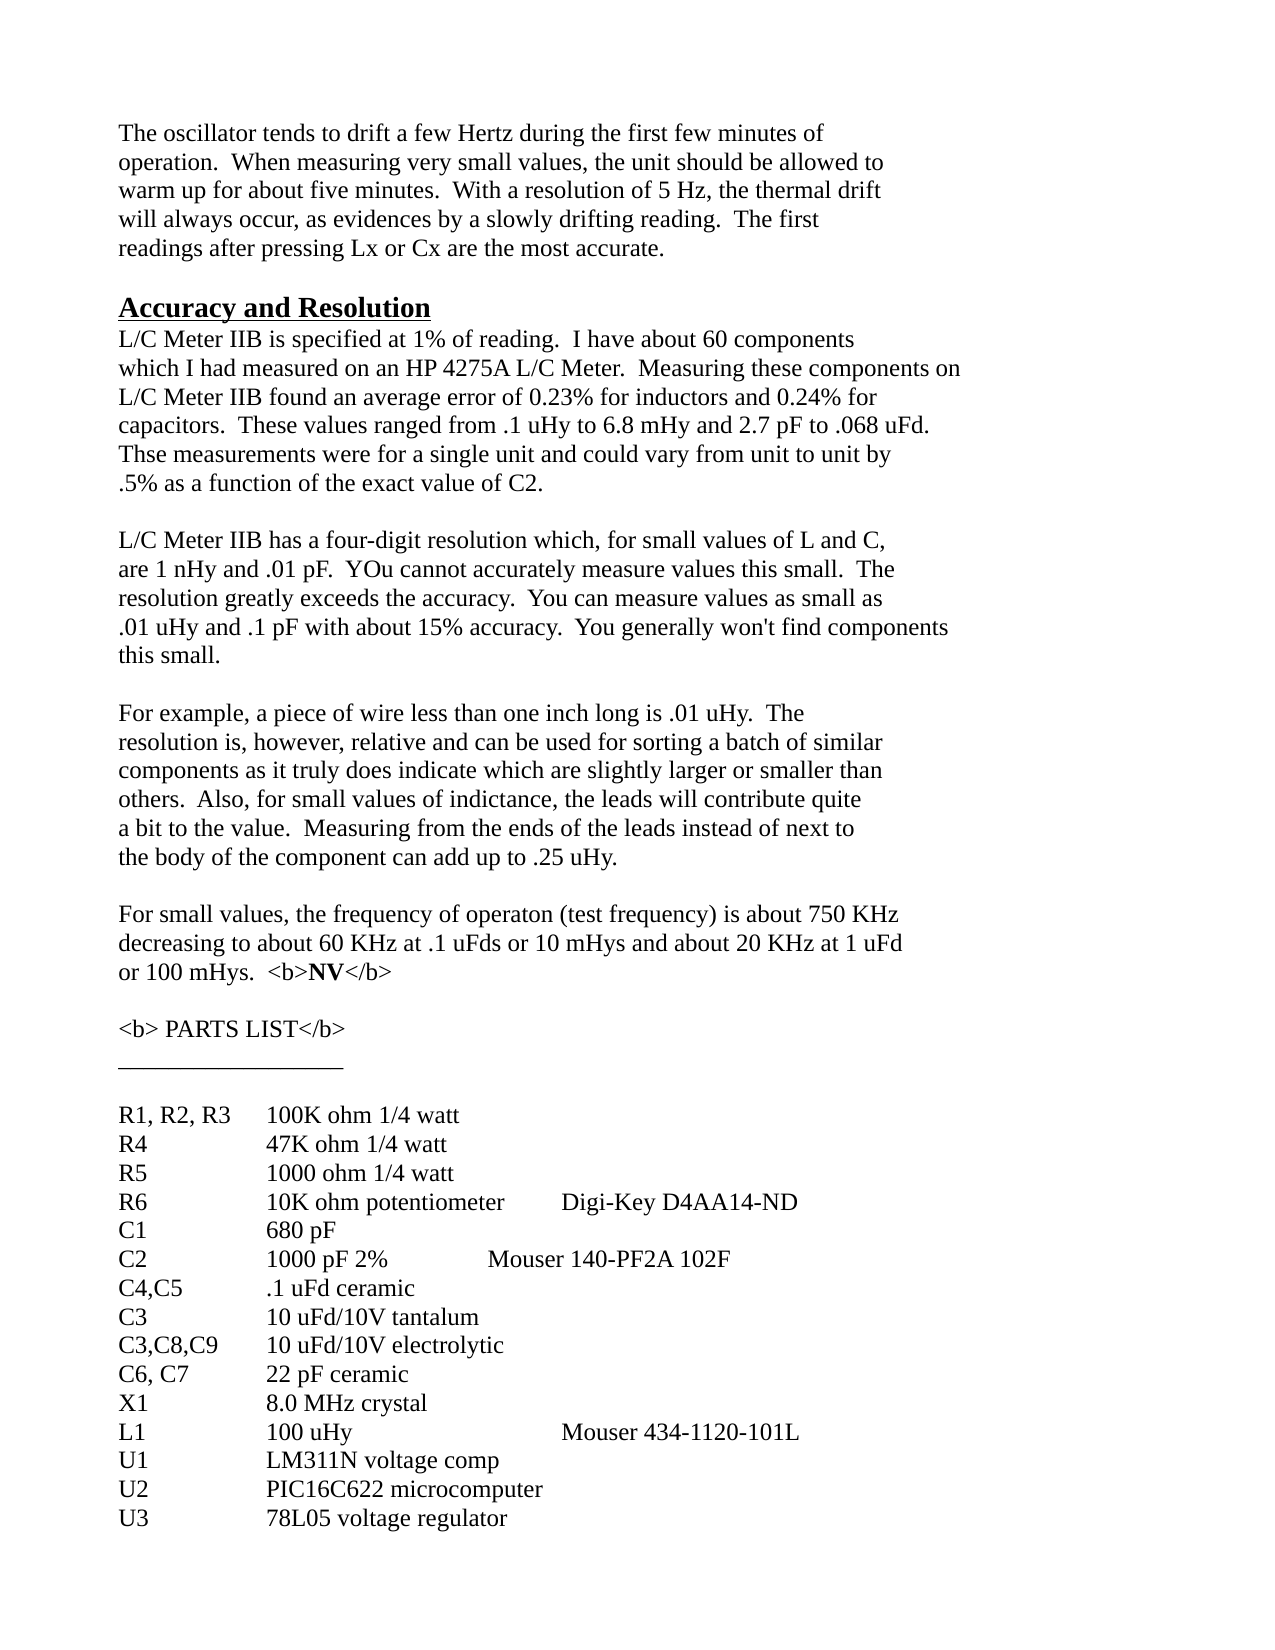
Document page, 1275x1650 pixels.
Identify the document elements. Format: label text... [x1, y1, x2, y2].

text operation. When measuring very small values, the unit should be allowed to [118, 147, 1157, 176]
text capacitors. These values ranged from .1 uHy to 6.8 mHy and 2.7 pF to .068 uFd. [118, 410, 1157, 439]
text R1, R2, R3 100K ohm 1/4 watt [118, 1100, 1157, 1129]
text L/C Meter IIB has a four-digit resolution which, for small values of L and C, [118, 525, 1157, 554]
text U3 78L05 voltage regulator [118, 1503, 1157, 1532]
text C2 1000 pF 2% Mouser 140-PF2A 102F [118, 1244, 1157, 1273]
text L/C Meter IIB found an average error of 0.23% for inductors and 0.24% for [118, 382, 1157, 410]
text Accuracy and Resolution [118, 291, 1157, 324]
text the body of the component can add up to .25 uHy. [118, 842, 1157, 870]
text C1 680 pF [118, 1215, 1157, 1244]
text a bit to the value. Measuring from the ends of the leads instead of next to [118, 813, 1157, 842]
text C3,C8,C9 10 uFd/10V electrolytic [118, 1330, 1157, 1359]
text this small. [118, 640, 1157, 669]
text will always occur, as evidences by a slowly drifting reading. The first [118, 204, 1157, 233]
text R5 1000 ohm 1/4 watt [118, 1158, 1157, 1187]
text .01 uHy and .1 pF with about 15% accuracy. You generally won't find components [118, 612, 1157, 640]
text The oscillator tends to drift a few Hertz during the first few minutes of [118, 118, 1157, 147]
text For small values, the frequency of operaton (test frequency) is about 750 KHz [118, 899, 1157, 928]
text readings after pressing Lx or Cx are the most accurate. [118, 233, 1157, 262]
text or 100 mHys. <b>NV</b> [118, 957, 1157, 985]
text are 1 nHy and .01 pF. YOu cannot accurately measure values this small. The [118, 554, 1157, 583]
text resolution greatly exceeds the accuracy. You can measure values as small as [118, 583, 1157, 612]
text which I had measured on an HP 4275A L/C Meter. Measuring these components on [118, 353, 1157, 382]
text resolution is, however, relative and can be used for sorting a batch of similar [118, 727, 1157, 755]
text components as it truly does indicate which are slightly larger or smaller than [118, 755, 1157, 784]
text others. Also, for small values of indictance, the leads will contribute quite [118, 784, 1157, 813]
text C4,C5 .1 uFd ceramic [118, 1273, 1157, 1302]
text C6, C7 22 pF ceramic [118, 1359, 1157, 1388]
text R4 47K ohm 1/4 watt [118, 1129, 1157, 1158]
text U2 PIC16C622 microcomputer [118, 1474, 1157, 1503]
text Thse measurements were for a single unit and could vary from unit to unit by [118, 439, 1157, 468]
text __________________ [118, 1043, 1157, 1072]
text U1 LM311N voltage comp [118, 1445, 1157, 1474]
text L/C Meter IIB is specified at 1% of reading. I have about 60 components [118, 324, 1157, 353]
text C3 10 uFd/10V tantalum [118, 1302, 1157, 1330]
text X1 8.0 MHz crystal [118, 1388, 1157, 1417]
text decreasing to about 60 KHz at .1 uFds or 10 mHys and about 20 KHz at 1 uFd [118, 928, 1157, 957]
text <b> PARTS LIST</b> [118, 1014, 1157, 1043]
text R6 10K ohm potentiometer Digi-Key D4AA14-ND [118, 1187, 1157, 1215]
text .5% as a function of the exact value of C2. [118, 468, 1157, 497]
text warm up for about five minutes. With a resolution of 5 Hz, the thermal drift [118, 176, 1157, 204]
text For example, a piece of wire less than one inch long is .01 uHy. The [118, 698, 1157, 727]
text L1 100 uHy Mouser 434-1120-101L [118, 1417, 1157, 1445]
